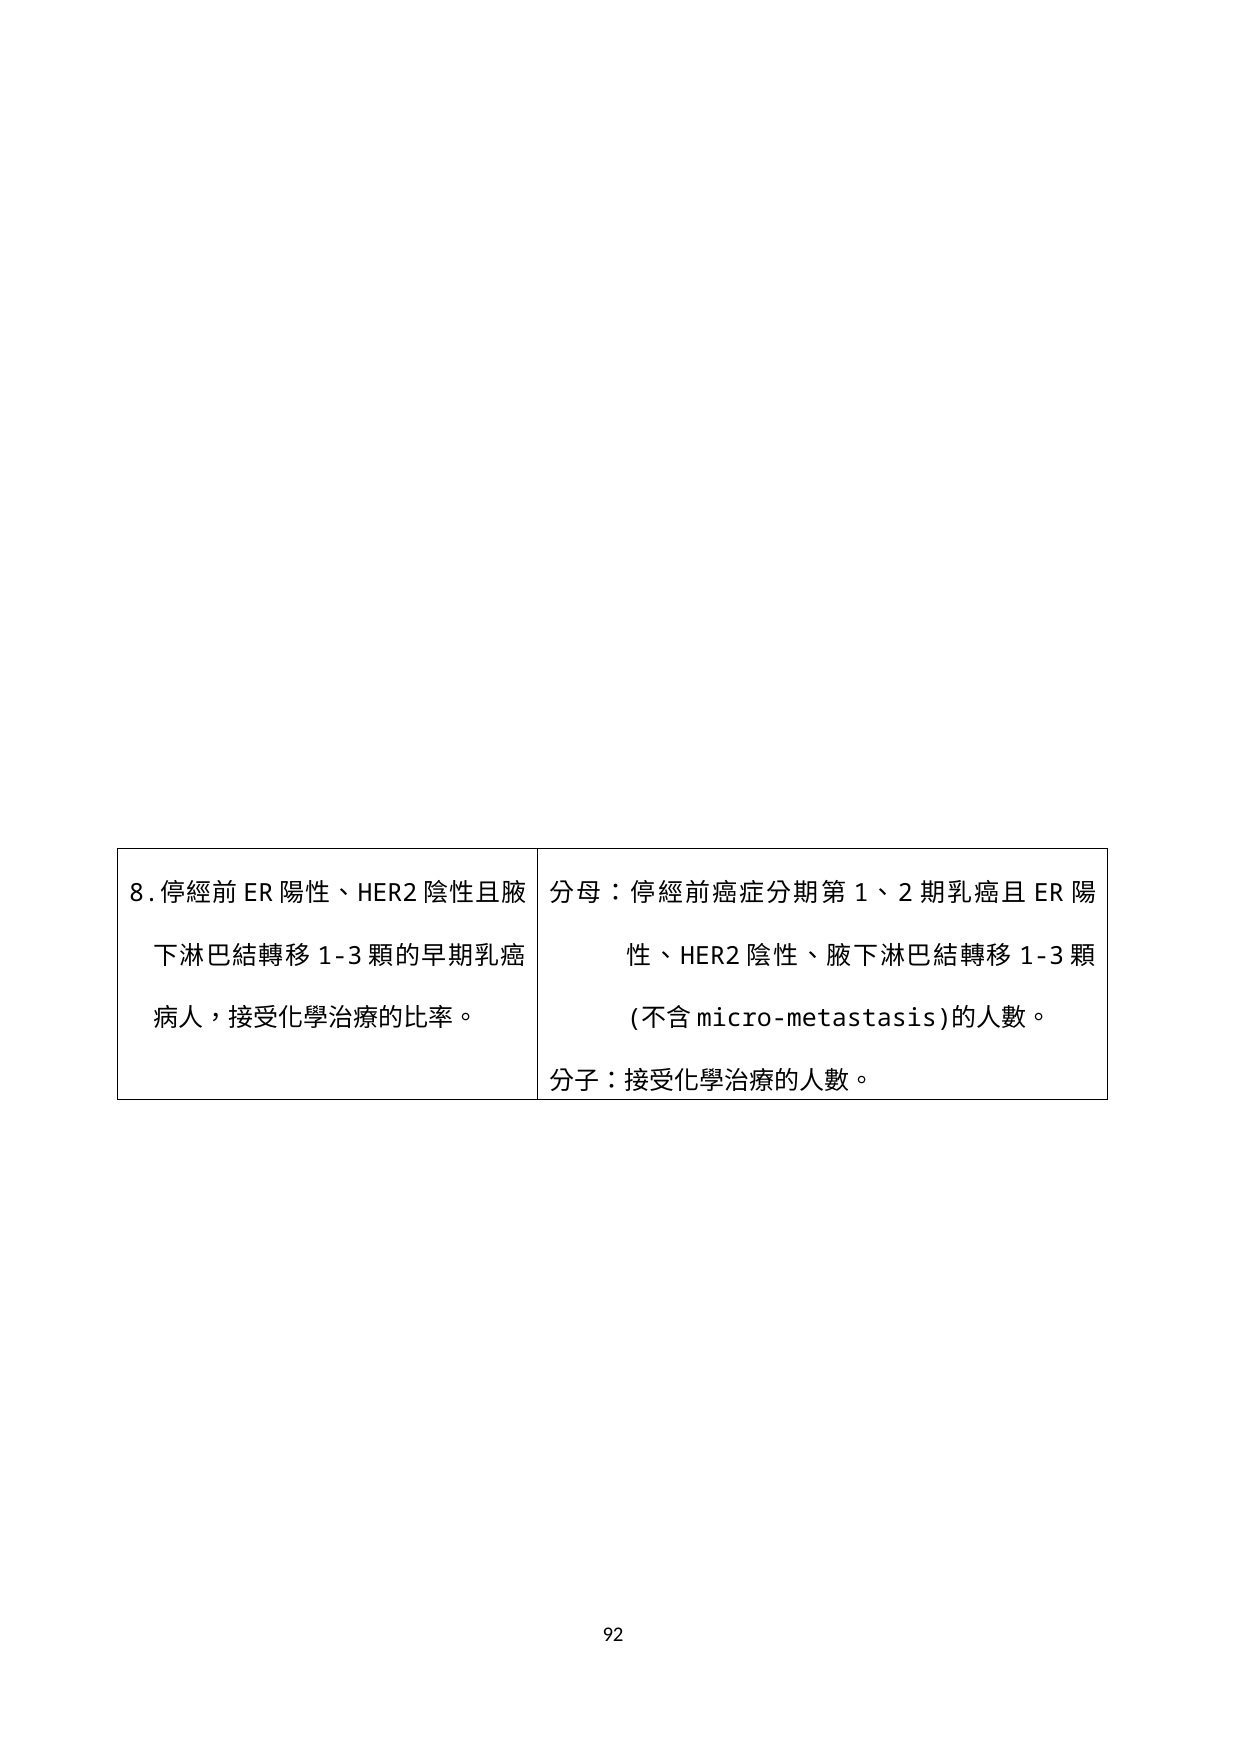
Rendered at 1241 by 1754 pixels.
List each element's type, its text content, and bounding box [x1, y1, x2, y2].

table_cell 分母：停經前癌症分期第1、2期乳癌且ER陽性、HER2陰性、腋下淋巴結轉移1-3顆(不含micro-metastasis)的人數。 分子：接受化學治療的人數。 [538, 849, 1107, 1099]
table_cell 8.停經前ER陽性、HER2陰性且腋下淋巴結轉移1-3顆的早期乳癌病人，接受化學治療的比率。 [118, 849, 537, 1099]
